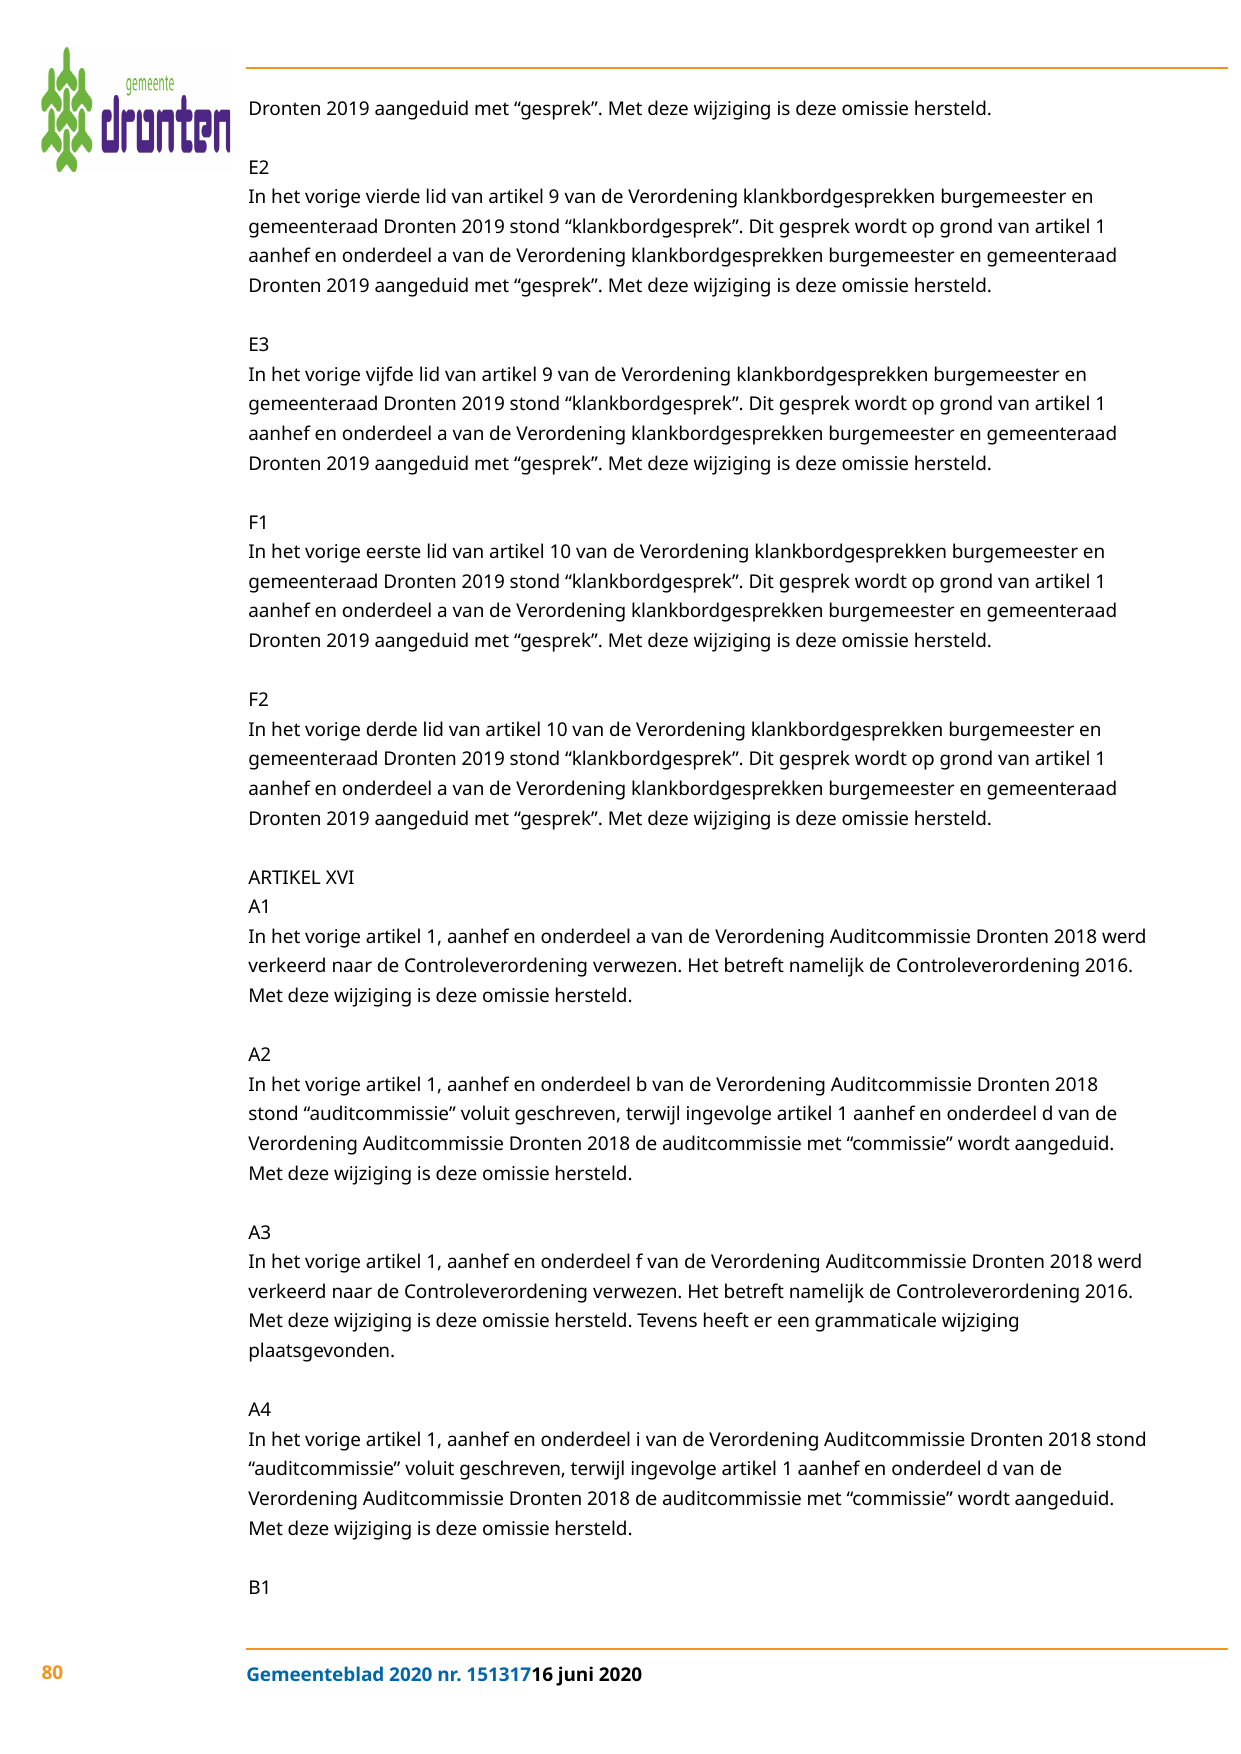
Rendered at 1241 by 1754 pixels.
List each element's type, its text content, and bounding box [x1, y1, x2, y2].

text In het vorige derde lid van artikel 10 van de Verordening klankbordgesprekken burgemeester en gemeenteraad Dronten 2019 stond “klankbordgesprek”. Dit gesprek wordt op grond van artikel 1 aanhef en onderdeel a van de Verordening klankbordgesprekken burgemeester en gemeenteraad Dronten 2019 aangeduid met “gesprek”. Met deze wijziging is deze omissie hersteld. [248, 716, 1152, 831]
text In het vorige vierde lid van artikel 9 van de Verordening klankbordgesprekken burgemeester en gemeenteraad Dronten 2019 stond “klankbordgesprek”. Dit gesprek wordt op grond van artikel 1 aanhef en onderdeel a van de Verordening klankbordgesprekken burgemeester en gemeenteraad Dronten 2019 aangeduid met “gesprek”. Met deze wijziging is deze omissie hersteld. [248, 183, 1152, 298]
text In het vorige eerste lid van artikel 10 van de Verordening klankbordgesprekken burgemeester en gemeenteraad Dronten 2019 stond “klankbordgesprek”. Dit gesprek wordt op grond van artikel 1 aanhef en onderdeel a van de Verordening klankbordgesprekken burgemeester en gemeenteraad Dronten 2019 aangeduid met “gesprek”. Met deze wijziging is deze omissie hersteld. [248, 538, 1152, 653]
text E2 [248, 154, 1152, 180]
text ARTIKEL XVI [248, 864, 1152, 890]
text In het vorige artikel 1, aanhef en onderdeel f van de Verordening Auditcommissie Dronten 2018 werd verkeerd naar de Controleverordening verwezen. Het betreft namelijk de Controleverordening 2016. Met deze wijziging is deze omissie hersteld. Tevens heeft er een grammaticale wijziging plaatsgevonden. [248, 1248, 1152, 1363]
picture [41, 47, 231, 172]
text Dronten 2019 aangeduid met “gesprek”. Met deze wijziging is deze omissie hersteld. [248, 95, 1152, 121]
text In het vorige vijfde lid van artikel 9 van de Verordening klankbordgesprekken burgemeester en gemeenteraad Dronten 2019 stond “klankbordgesprek”. Dit gesprek wordt op grond van artikel 1 aanhef en onderdeel a van de Verordening klankbordgesprekken burgemeester en gemeenteraad Dronten 2019 aangeduid met “gesprek”. Met deze wijziging is deze omissie hersteld. [248, 361, 1152, 476]
text A1 [248, 893, 1152, 919]
text E3 [248, 331, 1152, 357]
text In het vorige artikel 1, aanhef en onderdeel a van de Verordening Auditcommissie Dronten 2018 werd verkeerd naar de Controleverordening verwezen. Het betreft namelijk de Controleverordening 2016. Met deze wijziging is deze omissie hersteld. [248, 923, 1152, 1008]
text F1 [248, 509, 1152, 535]
text A3 [248, 1219, 1152, 1245]
text In het vorige artikel 1, aanhef en onderdeel b van de Verordening Auditcommissie Dronten 2018 stond “auditcommissie” voluit geschreven, terwijl ingevolge artikel 1 aanhef en onderdeel d van de Verordening Auditcommissie Dronten 2018 de auditcommissie met “commissie” wordt aangeduid. Met deze wijziging is deze omissie hersteld. [248, 1071, 1152, 1186]
text A2 [248, 1041, 1152, 1067]
text B1 [248, 1574, 1152, 1600]
text In het vorige artikel 1, aanhef en onderdeel i van de Verordening Auditcommissie Dronten 2018 stond “auditcommissie” voluit geschreven, terwijl ingevolge artikel 1 aanhef en onderdeel d van de Verordening Auditcommissie Dronten 2018 de auditcommissie met “commissie” wordt aangeduid. Met deze wijziging is deze omissie hersteld. [248, 1426, 1152, 1541]
text A4 [248, 1396, 1152, 1422]
text F2 [248, 686, 1152, 712]
